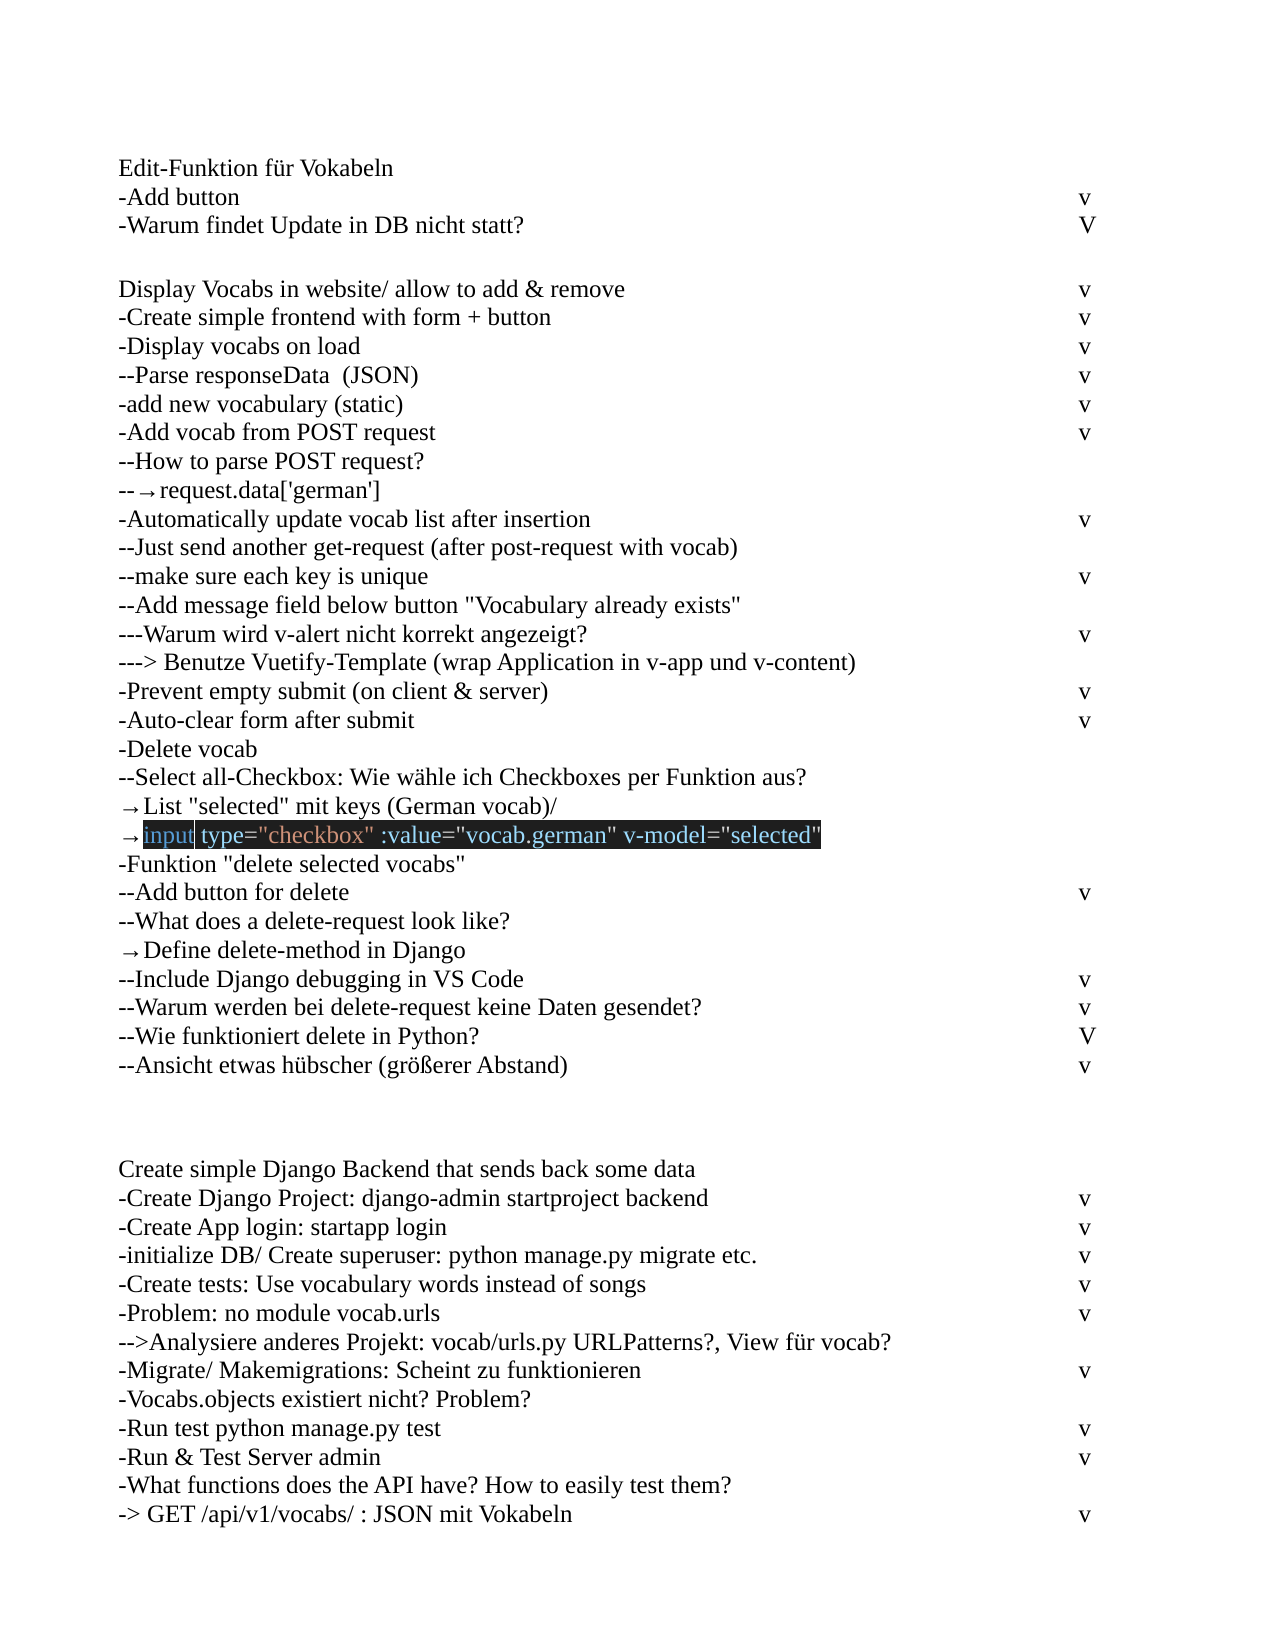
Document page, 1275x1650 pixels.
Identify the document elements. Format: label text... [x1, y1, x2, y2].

text Edit-Funktion für Vokabeln -Add button v -Warum findet Update in DB nicht statt? V [118, 153, 1157, 268]
text Create simple Django Backend that sends back some data -Create Django Project: django-admin startproject backend v -Create App login: startapp login v -initialize DB/ Create superuser: python manage.py migrate etc. v -Create tests: Use vocabulary words instead of songs v -Problem: no module vocab.urls v -->Analysiere anderes Projekt: vocab/urls.py URLPatterns?, View für vocab? -Migrate/ Makemigrations: Scheint zu funktionieren v -Vocabs.objects existiert nicht? Problem? -Run test python manage.py test v -Run & Test Server admin v -What functions does the API have? How to easily test them? -> GET /api/v1/vocabs/ : JSON mit Vokabeln v [118, 1154, 1157, 1528]
text Display Vocabs in website/ allow to add & remove v -Create simple frontend with form + button v -Display vocabs on load v --Parse responseData (JSON) v -add new vocabulary (static) v -Add vocab from POST request v --How to parse POST request? --→request.data['german'] -Automatically update vocab list after insertion v --Just send another get-request (after post-request with vocab) --make sure each key is unique v --Add message field below button "Vocabulary already exists" ---Warum wird v-alert nicht korrekt angezeigt? v ---> Benutze Vuetify-Template (wrap Application in v-app und v-content) -Prevent empty submit (on client & server) v -Auto-clear form after submit v -Delete vocab --Select all-Checkbox: Wie wähle ich Checkboxes per Funktion aus? →List "selected" mit keys (German vocab)/ →input type="checkbox" :value="vocab.german" v-model="selected" -Funktion "delete selected vocabs" --Add button for delete v --What does a delete-request look like? →Define delete-method in Django --Include Django debugging in VS Code v --Warum werden bei delete-request keine Daten gesendet? v --Wie funktioniert delete in Python? V --Ansicht etwas hübscher (größerer Abstand) v [118, 274, 1157, 1079]
